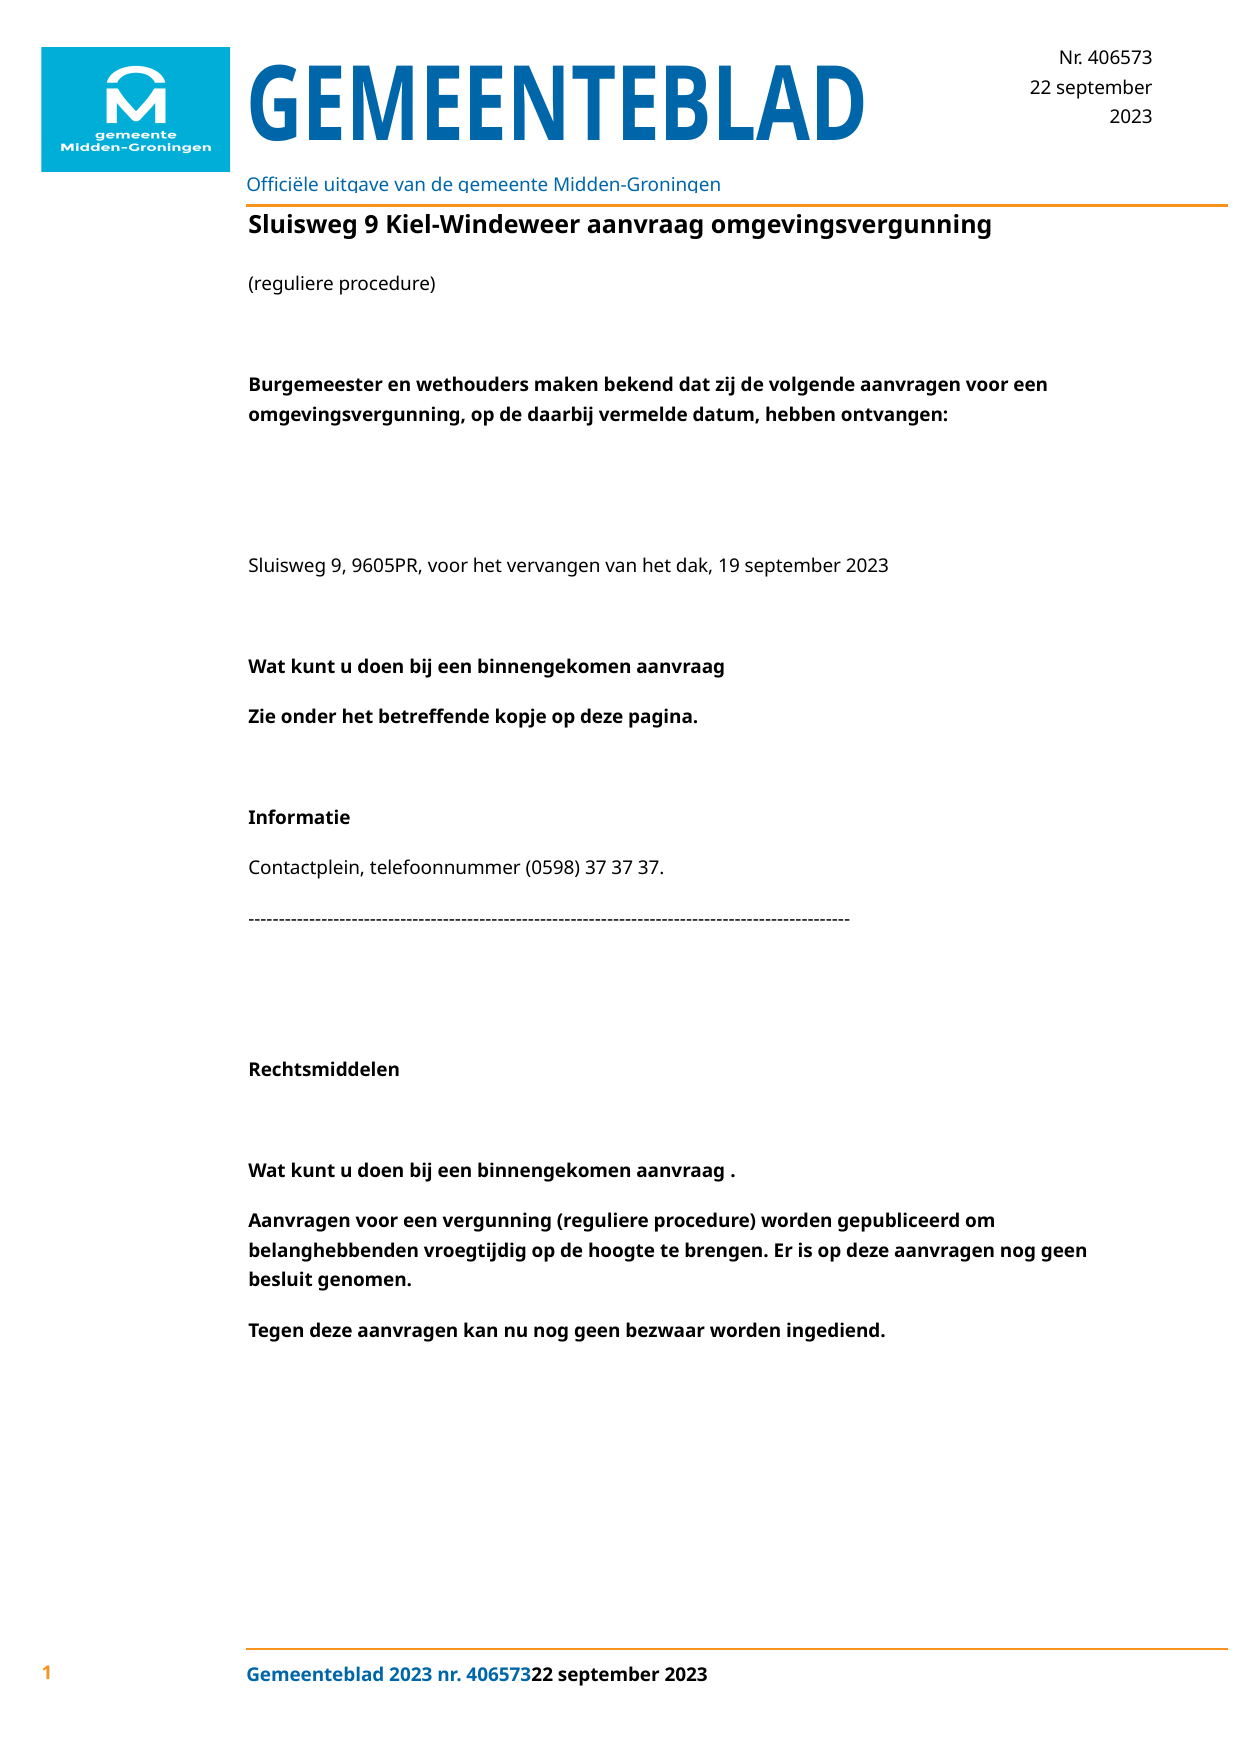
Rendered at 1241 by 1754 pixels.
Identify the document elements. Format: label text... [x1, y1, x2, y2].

text Aanvragen voor een vergunning (reguliere procedure) worden gepubliceerd om belanghebbenden vroegtijdig op de hoogte te brengen. Er is op deze aanvragen nog geen besluit genomen. [248, 1207, 1152, 1292]
text (reguliere procedure) [248, 270, 1152, 296]
text Zie onder het betreffende kopje op deze pagina. [248, 703, 1152, 729]
picture [107, 89, 165, 122]
text Informatie [248, 804, 1152, 830]
text Wat kunt u doen bij een binnengekomen aanvraag [248, 653, 1152, 678]
text Tegen deze aanvragen kan nu nog geen bezwaar worden ingediend. [248, 1317, 1152, 1343]
text Sluisweg 9, 9605PR, voor het vervangen van het dak, 19 september 2023 [248, 552, 1152, 578]
picture [108, 66, 164, 82]
text Contactplein, telefoonnummer (0598) 37 37 37. [248, 854, 1152, 880]
text Burgemeester en wethouders maken bekend dat zij de volgende aanvragen voor een omgevingsvergunning, op de daarbij vermelde datum, hebben ontvangen: [248, 371, 1152, 426]
text Sluisweg 9 Kiel-Windeweer aanvraag omgevingsvergunning [248, 207, 1152, 241]
text Rechtsmiddelen [248, 1056, 1152, 1082]
text Wat kunt u doen bij een binnengekomen aanvraag . [248, 1157, 1152, 1183]
text --------------------------------------------------------------------------------------------------- [248, 905, 1152, 931]
picture [184, 146, 190, 153]
